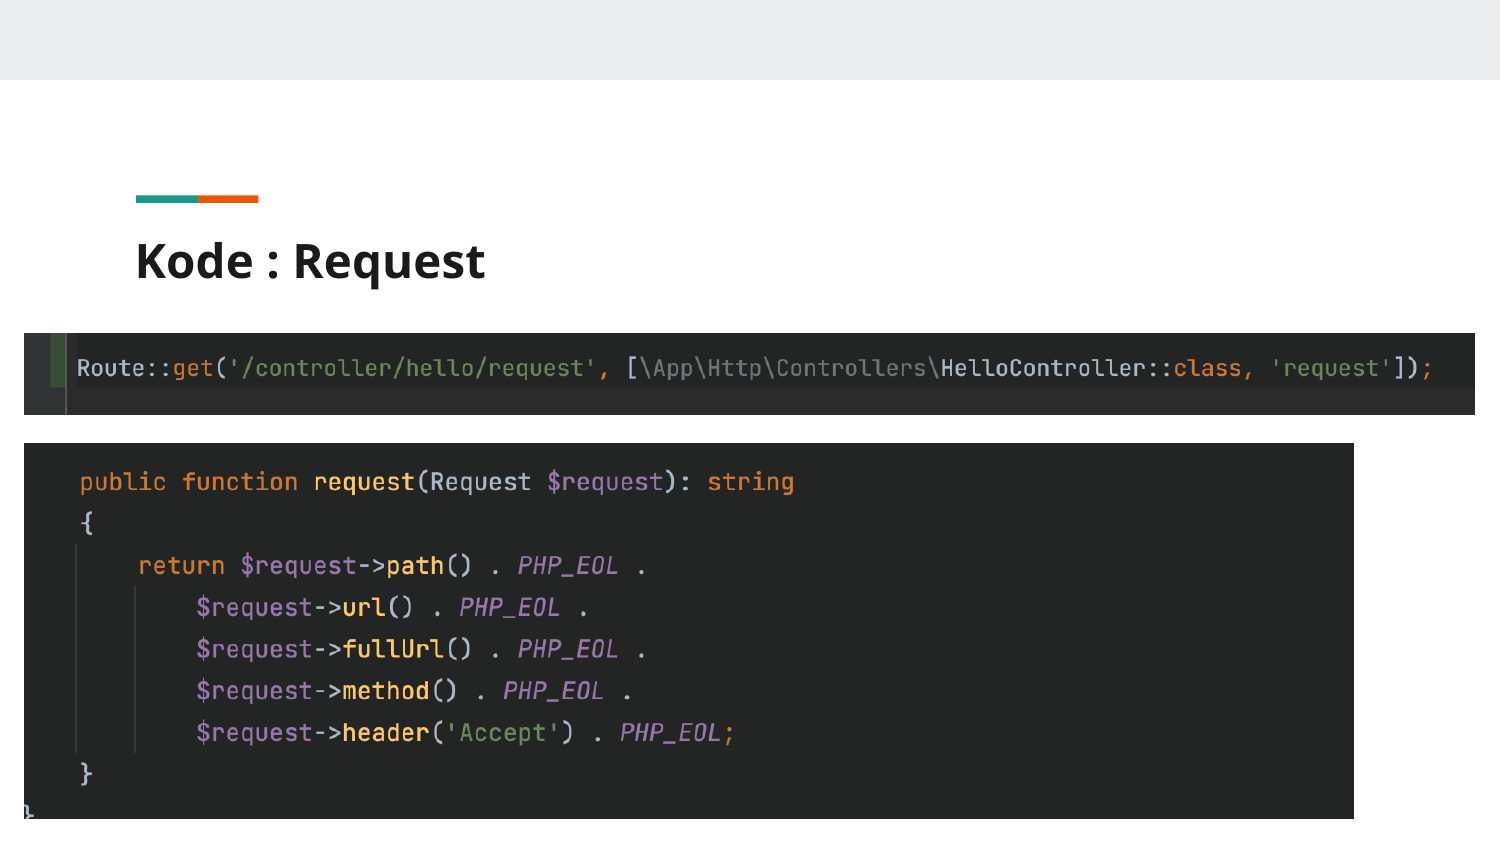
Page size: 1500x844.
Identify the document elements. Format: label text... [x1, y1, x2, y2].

title Kode : Request [119, 216, 1381, 305]
picture [24, 443, 1354, 819]
picture [24, 333, 1475, 415]
